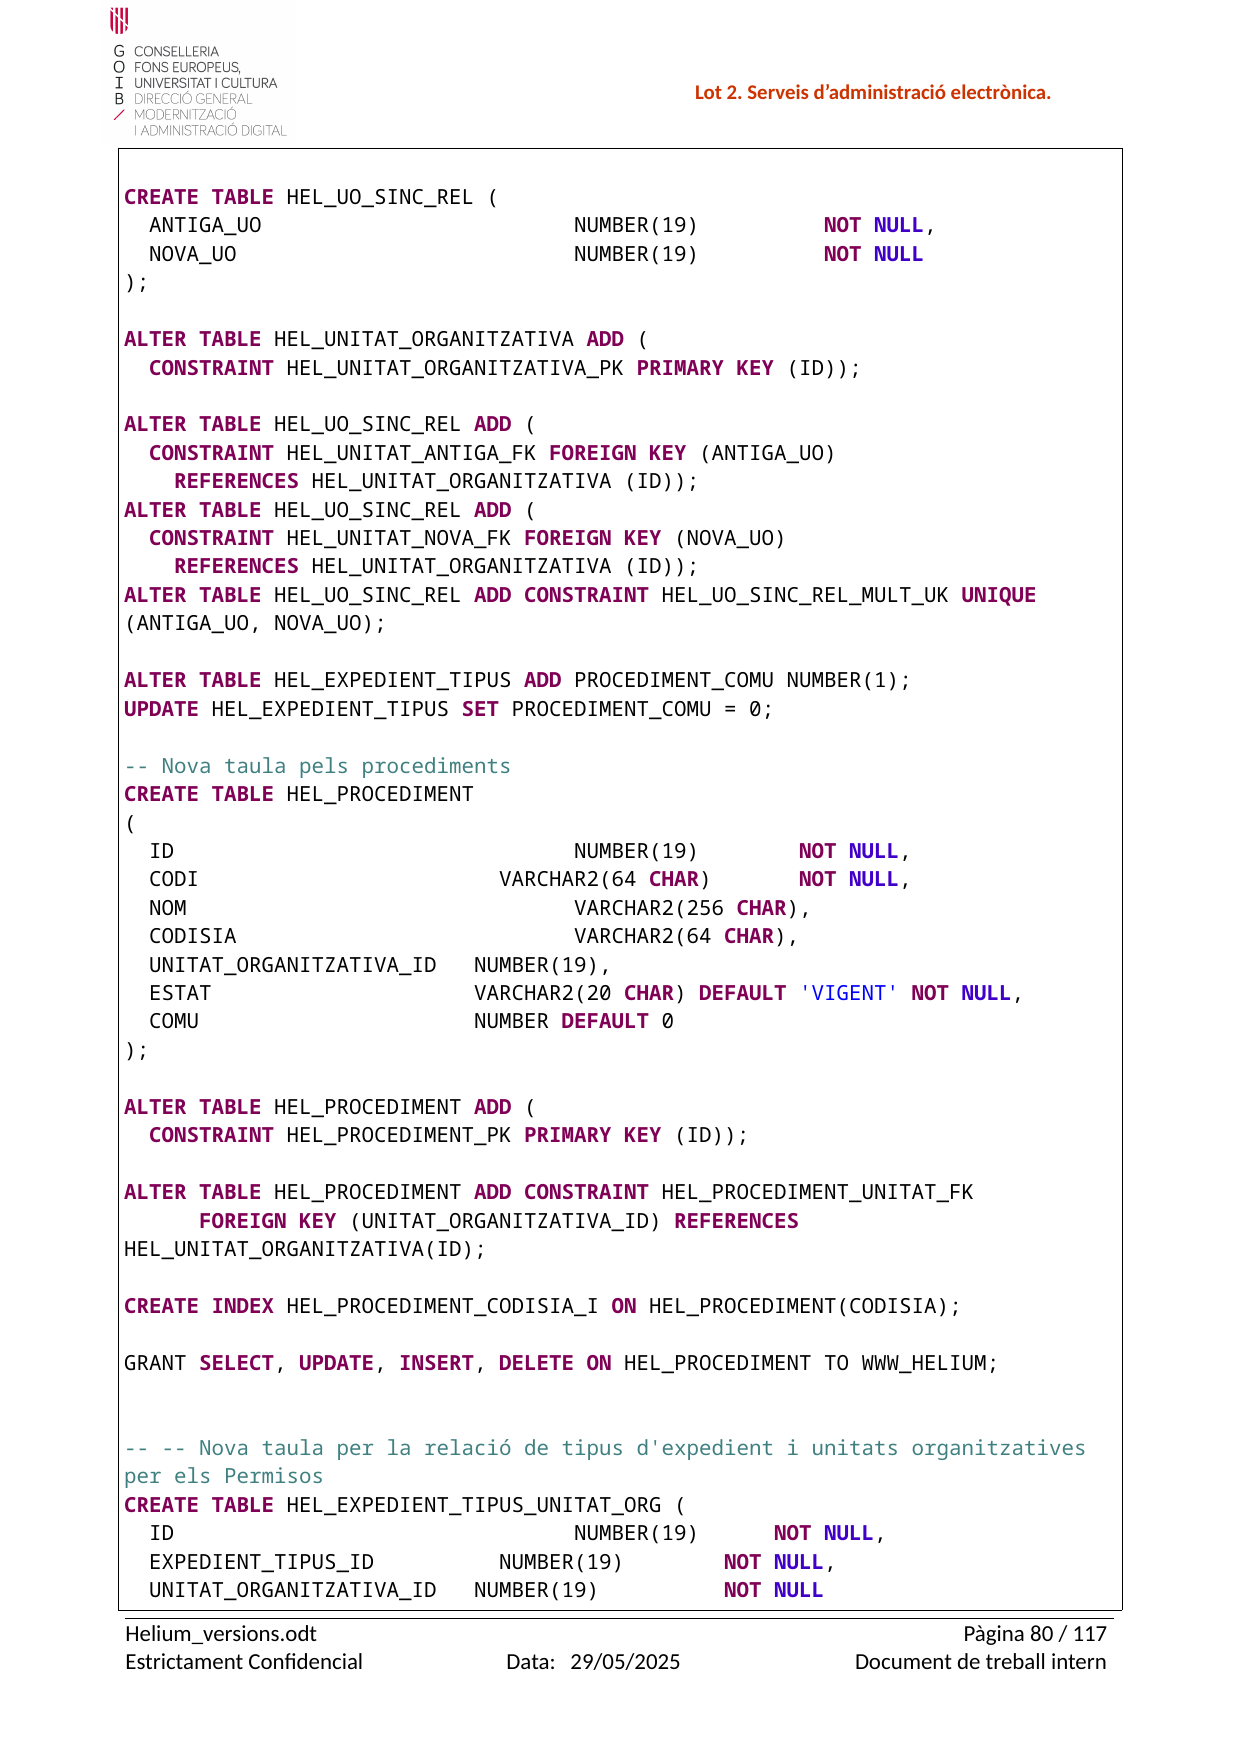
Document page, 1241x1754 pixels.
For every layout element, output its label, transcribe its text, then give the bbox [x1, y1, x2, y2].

table_header CREATE TABLE HEL_UO_SINC_REL ( ANTIGA_UO NUMBER(19) NOT NULL, NOVA_UO NUMBER(19) NOT NULL ); ALTER TABLE HEL_UNITAT_ORGANITZATIVA ADD ( CONSTRAINT HEL_UNITAT_ORGANITZATIVA_PK PRIMARY KEY (ID)); ALTER TABLE HEL_UO_SINC_REL ADD ( CONSTRAINT HEL_UNITAT_ANTIGA_FK FOREIGN KEY (ANTIGA_UO) REFERENCES HEL_UNITAT_ORGANITZATIVA (ID)); ALTER TABLE HEL_UO_SINC_REL ADD ( CONSTRAINT HEL_UNITAT_NOVA_FK FOREIGN KEY (NOVA_UO) REFERENCES HEL_UNITAT_ORGANITZATIVA (ID)); ALTER TABLE HEL_UO_SINC_REL ADD CONSTRAINT HEL_UO_SINC_REL_MULT_UK UNIQUE (ANTIGA_UO, NOVA_UO); ALTER TABLE HEL_EXPEDIENT_TIPUS ADD PROCEDIMENT_COMU NUMBER(1); UPDATE HEL_EXPEDIENT_TIPUS SET PROCEDIMENT_COMU = 0; -- Nova taula pels procediments CREATE TABLE HEL_PROCEDIMENT ( ID NUMBER(19) NOT NULL, CODI VARCHAR2(64 CHAR) NOT NULL, NOM VARCHAR2(256 CHAR), CODISIA VARCHAR2(64 CHAR), UNITAT_ORGANITZATIVA_ID NUMBER(19), ESTAT VARCHAR2(20 CHAR) DEFAULT 'VIGENT' NOT NULL, COMU NUMBER DEFAULT 0 ); ALTER TABLE HEL_PROCEDIMENT ADD ( CONSTRAINT HEL_PROCEDIMENT_PK PRIMARY KEY (ID)); ALTER TABLE HEL_PROCEDIMENT ADD CONSTRAINT HEL_PROCEDIMENT_UNITAT_FK FOREIGN KEY (UNITAT_ORGANITZATIVA_ID) REFERENCES HEL_UNITAT_ORGANITZATIVA(ID); CREATE INDEX HEL_PROCEDIMENT_CODISIA_I ON HEL_PROCEDIMENT(CODISIA); GRANT SELECT, UPDATE, INSERT, DELETE ON HEL_PROCEDIMENT TO WWW_HELIUM; -- -- Nova taula per la relació de tipus d'expedient i unitats organitzatives per els Permisos CREATE TABLE HEL_EXPEDIENT_TIPUS_UNITAT_ORG ( ID NUMBER(19) NOT NULL, EXPEDIENT_TIPUS_ID NUMBER(19) NOT NULL, UNITAT_ORGANITZATIVA_ID NUMBER(19) NOT NULL [119, 149, 1122, 1609]
picture [100, 0, 297, 144]
